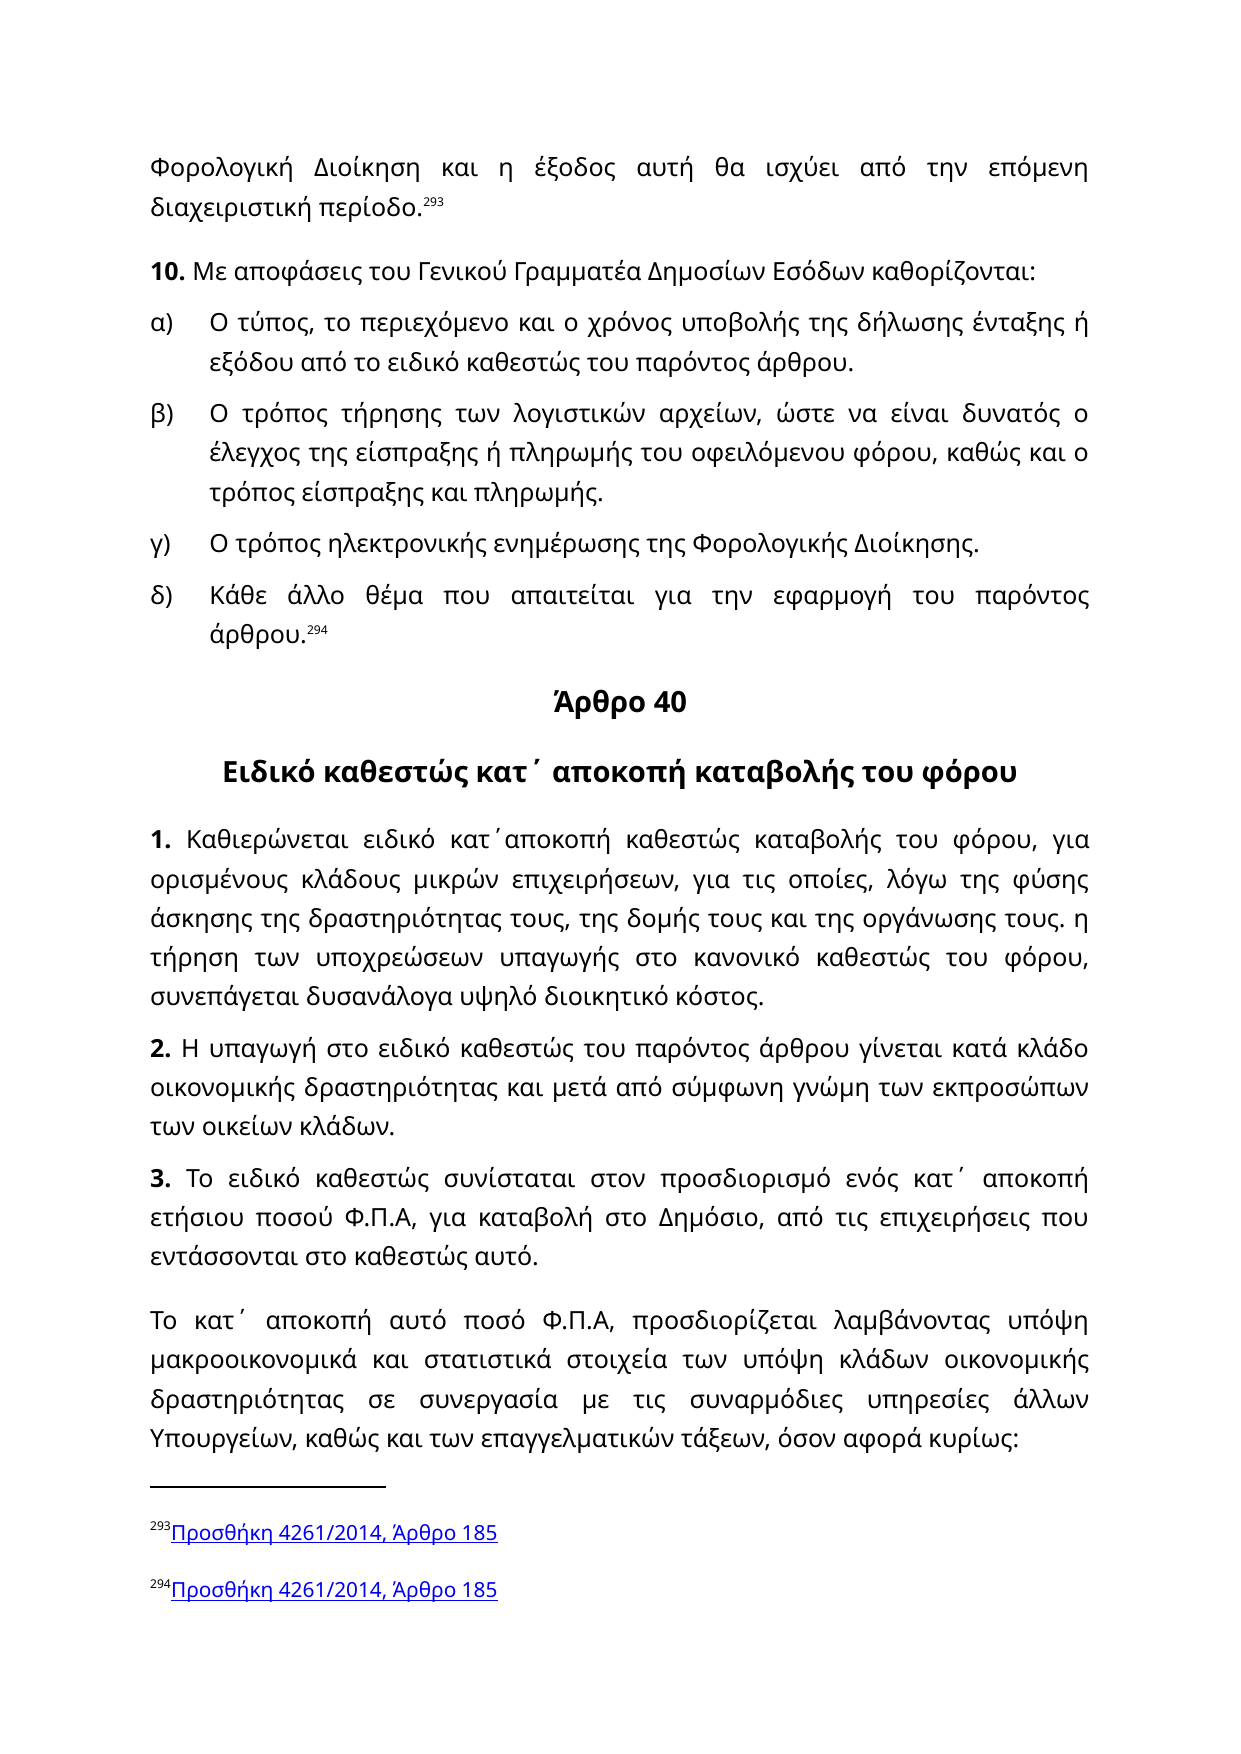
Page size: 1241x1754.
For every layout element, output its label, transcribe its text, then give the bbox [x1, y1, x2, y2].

subtitle Άρθρο 40 [150, 681, 1090, 721]
text 3. Το ειδικό καθεστώς συνίσταται στον προσδιορισμό ενός κατ΄ αποκοπή ετήσιου ποσού Φ.Π.Α, για καταβολή στο Δημόσιο, από τις επιχειρήσεις που εντάσσονται στο καθεστώς αυτό. [150, 1160, 1090, 1273]
subtitle Ειδικό καθεστώς κατ΄ αποκοπή καταβολής του φόρου [150, 751, 1090, 791]
text Το κατ΄ αποκοπή αυτό ποσό Φ.Π.Α, προσδιορίζεται λαμβάνοντας υπόψη μακροοικονομικά και στατιστικά στοιχεία των υπόψη κλάδων οικονομικής δραστηριότητας σε συνεργασία με τις συναρμόδιες υπηρεσίες άλλων Υπουργείων, καθώς και των επαγγελματικών τάξεων, όσον αφορά κυρίως: [150, 1303, 1090, 1454]
list δ) Κάθε άλλο θέμα που απαιτείται για την εφαρμογή του παρόντος άρθρου. [150, 577, 1090, 651]
text Προσθήκη 4261/2014, Άρθρο 185 [150, 1518, 1090, 1546]
list β) Ο τρόπος τήρησης των λογιστικών αρχείων, ώστε να είναι δυνατός ο έλεγχος της είσπραξης ή πληρωμής του οφειλόμενου φόρου, καθώς και ο τρόπος είσπραξης και πληρωμής. [150, 396, 1090, 508]
text 2. Η υπαγωγή στο ειδικό καθεστώς του παρόντος άρθρου γίνεται κατά κλάδο οικονομικής δραστηριότητας και μετά από σύμφωνη γνώμη των εκπροσώπων των οικείων κλάδων. [150, 1030, 1090, 1143]
list γ) Ο τρόπος ηλεκτρονικής ενημέρωσης της Φορολογικής Διοίκησης. [150, 526, 1090, 560]
text 1. Καθιερώνεται ειδικό κατ΄αποκοπή καθεστώς καταβολής του φόρου, για ορισμένους κλάδους μικρών επιχειρήσεων, για τις οποίες, λόγω της φύσης άσκησης της δραστηριότητας τους, της δομής τους και της οργάνωσης τους. η τήρηση των υποχρεώσεων υπαγωγής στο κανονικό καθεστώς του φόρου, συνεπάγεται δυσανάλογα υψηλό διοικητικό κόστος. [150, 822, 1090, 1013]
text Φορολογική Διοίκηση και η έξοδος αυτή θα ισχύει από την επόμενη διαχειριστική περίοδο. [150, 150, 1090, 223]
text 10. Με αποφάσεις του Γενικού Γραμματέα Δημοσίων Εσόδων καθορίζονται: [150, 253, 1090, 287]
text Προσθήκη 4261/2014, Άρθρο 185 [150, 1576, 1090, 1604]
list α) Ο τύπος, το περιεχόμενο και ο χρόνος υποβολής της δήλωσης ένταξης ή εξόδου από το ειδικό καθεστώς του παρόντος άρθρου. [150, 305, 1090, 378]
